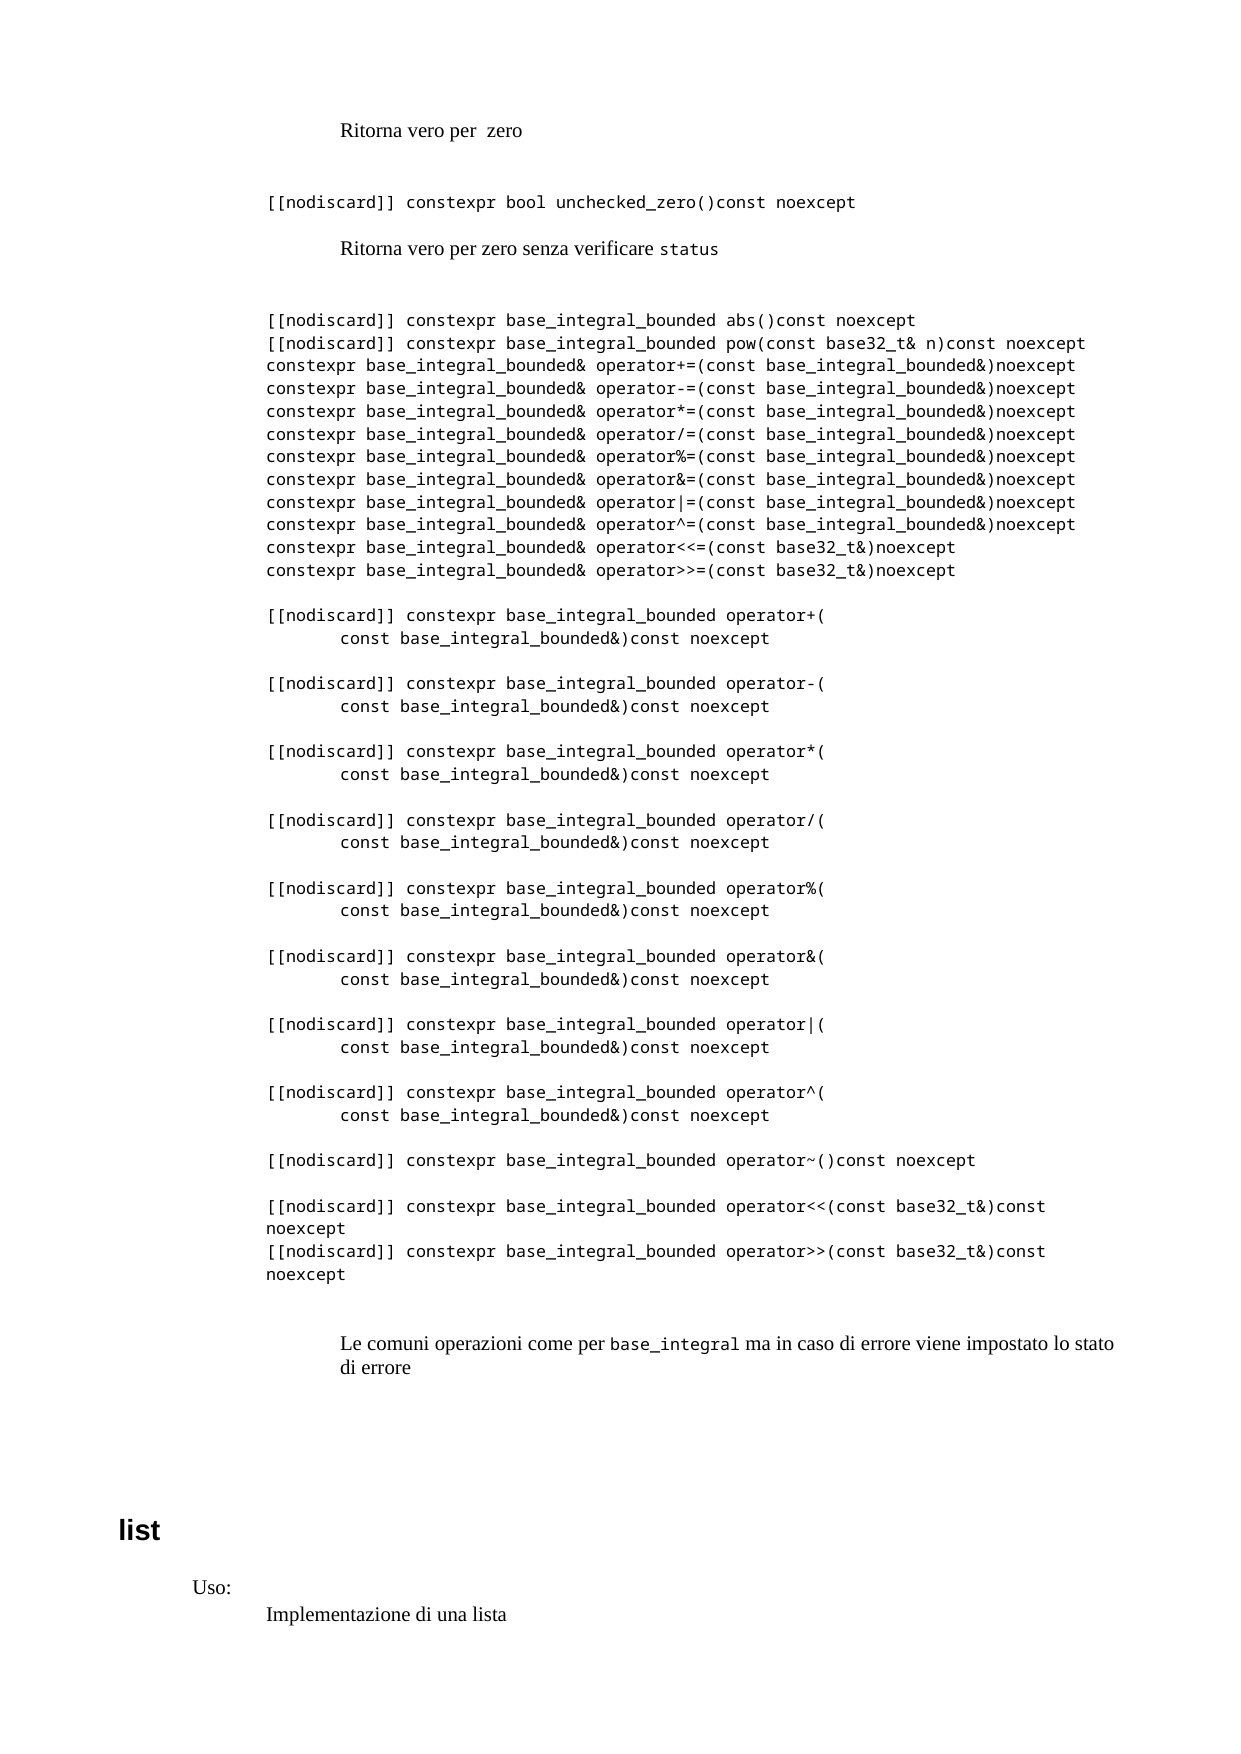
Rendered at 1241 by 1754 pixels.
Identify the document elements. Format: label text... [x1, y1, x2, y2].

text const base_integral_bounded&)const noexcept [118, 694, 1122, 717]
text const base_integral_bounded&)const noexcept [118, 1035, 1122, 1058]
text [[nodiscard]] constexpr base_integral_bounded operator/( [118, 808, 1122, 831]
text [[nodiscard]] constexpr base_integral_bounded operator%( [118, 876, 1122, 899]
text [[nodiscard]] constexpr base_integral_bounded operator~()const noexcept [118, 1149, 1122, 1171]
text constexpr base_integral_bounded& operator/=(const base_integral_bounded&)noexcept [118, 422, 1122, 445]
text const base_integral_bounded&)const noexcept [118, 626, 1122, 649]
subtitle list [118, 1513, 1122, 1547]
text constexpr base_integral_bounded& operator<<=(const base32_t&)noexcept [118, 536, 1122, 558]
text const base_integral_bounded&)const noexcept [118, 763, 1122, 785]
text constexpr base_integral_bounded& operator|=(const base_integral_bounded&)noexcept [118, 490, 1122, 513]
text constexpr base_integral_bounded& operator*=(const base_integral_bounded&)noexcept [118, 399, 1122, 422]
text [[nodiscard]] constexpr base_integral_bounded operator<<(const base32_t&)const noexcept [118, 1194, 1122, 1239]
text const base_integral_bounded&)const noexcept [118, 831, 1122, 853]
text Implementazione di una lista [118, 1602, 1122, 1626]
text constexpr base_integral_bounded& operator&=(const base_integral_bounded&)noexcept [118, 467, 1122, 490]
text constexpr base_integral_bounded& operator%=(const base_integral_bounded&)noexcept [118, 445, 1122, 467]
text [[nodiscard]] constexpr base_integral_bounded operator>>(const base32_t&)const noexcept [118, 1239, 1122, 1285]
text [[nodiscard]] constexpr base_integral_bounded operator^( [118, 1081, 1122, 1103]
text constexpr base_integral_bounded& operator>>=(const base32_t&)noexcept [118, 558, 1122, 581]
text const base_integral_bounded&)const noexcept [118, 1103, 1122, 1126]
text Ritorna vero per zero senza verificare status [118, 236, 1122, 260]
text [[nodiscard]] constexpr base_integral_bounded operator&( [118, 944, 1122, 967]
text constexpr base_integral_bounded& operator+=(const base_integral_bounded&)noexcept [118, 354, 1122, 377]
text const base_integral_bounded&)const noexcept [118, 899, 1122, 922]
text [[nodiscard]] constexpr base_integral_bounded operator-( [118, 672, 1122, 694]
text [[nodiscard]] constexpr bool unchecked_zero()const noexcept [118, 189, 1122, 213]
text Uso: [118, 1559, 1122, 1602]
text [[nodiscard]] constexpr base_integral_bounded operator|( [118, 1012, 1122, 1035]
text constexpr base_integral_bounded& operator-=(const base_integral_bounded&)noexcept [118, 377, 1122, 399]
text Le comuni operazioni come per base_integral ma in caso di errore viene impostato lo stato di errore [118, 1330, 1122, 1379]
text [[nodiscard]] constexpr base_integral_bounded abs()const noexcept [118, 308, 1122, 331]
text [[nodiscard]] constexpr base_integral_bounded pow(const base32_t& n)const noexcept [118, 331, 1122, 354]
text constexpr base_integral_bounded& operator^=(const base_integral_bounded&)noexcept [118, 513, 1122, 536]
text [[nodiscard]] constexpr base_integral_bounded operator*( [118, 740, 1122, 763]
text [[nodiscard]] constexpr base_integral_bounded operator+( [118, 604, 1122, 626]
text const base_integral_bounded&)const noexcept [118, 967, 1122, 990]
text Ritorna vero per zero [118, 118, 1122, 142]
